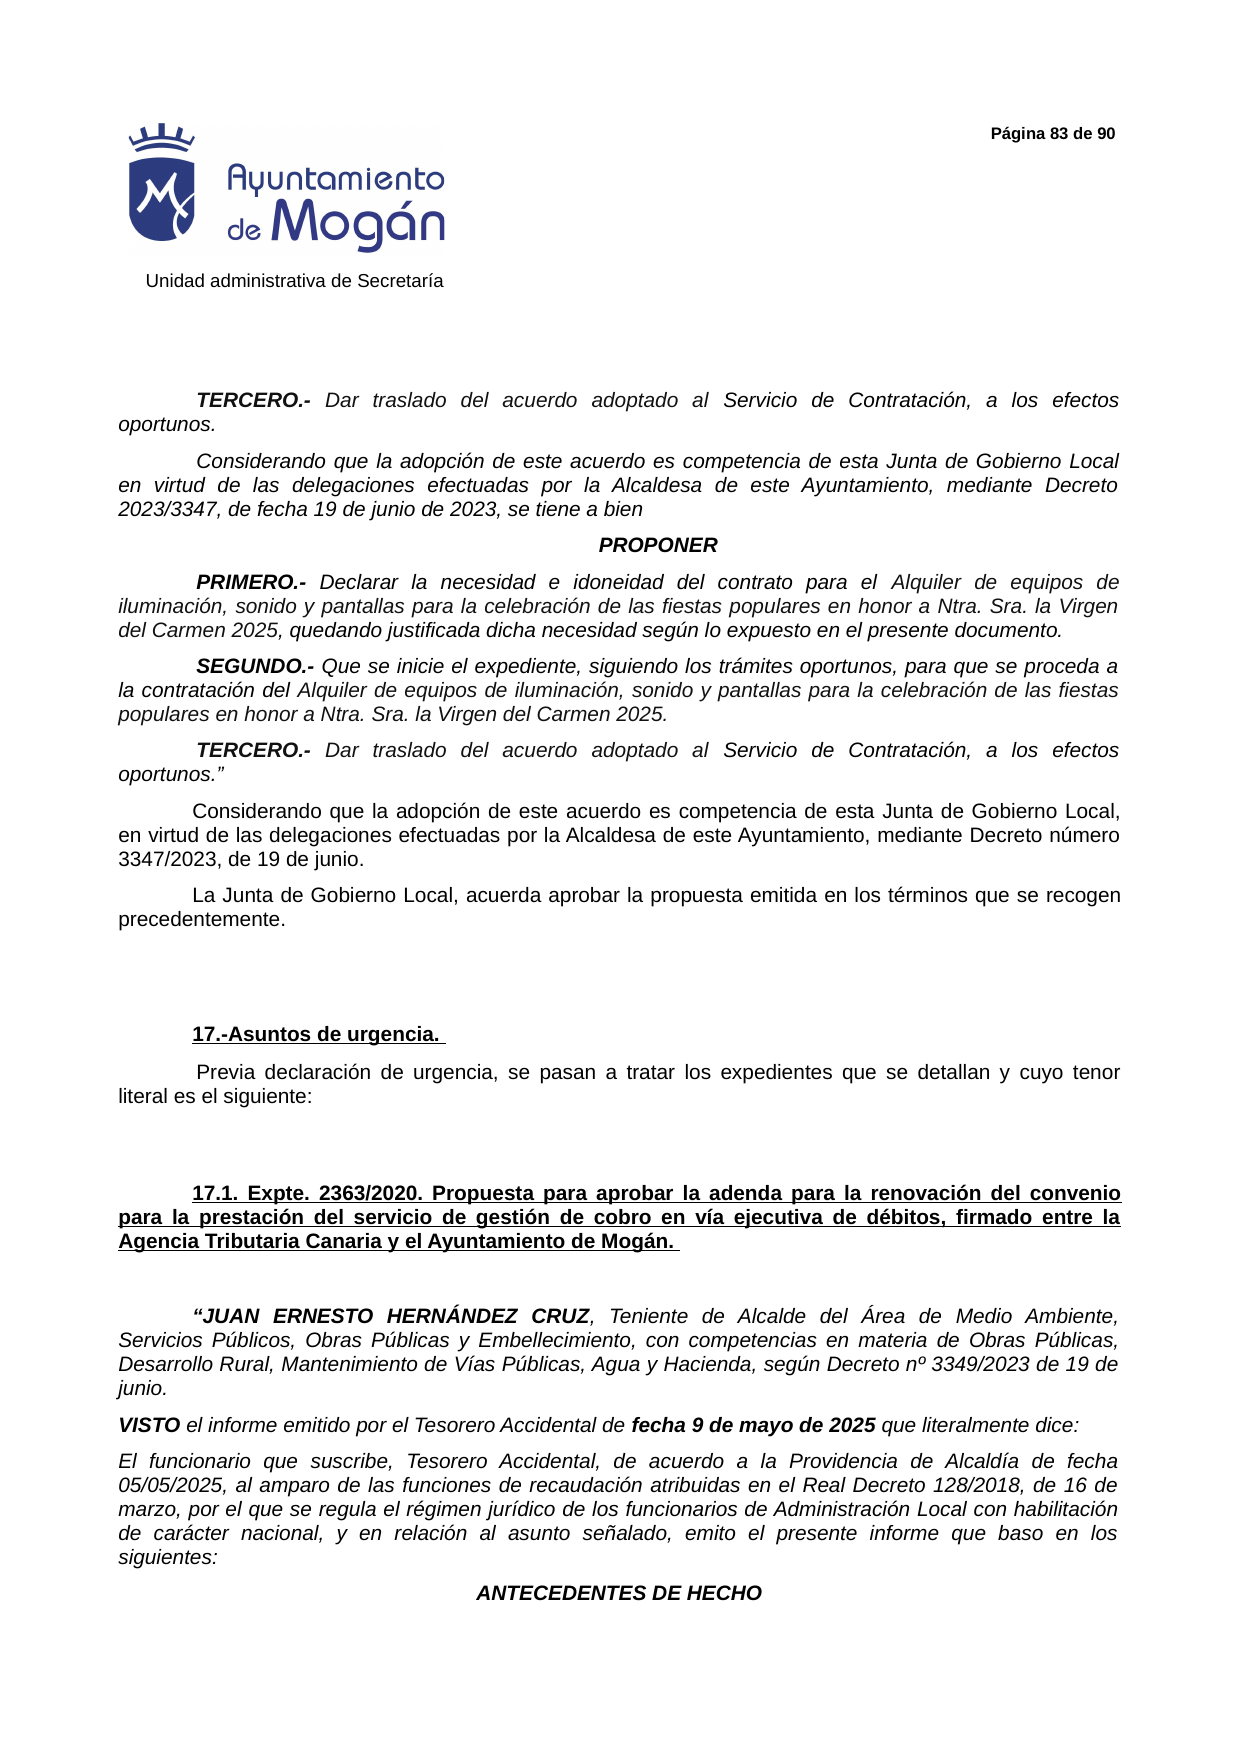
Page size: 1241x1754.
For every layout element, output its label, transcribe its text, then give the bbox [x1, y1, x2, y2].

text ANTECEDENTES DE HECHO [118, 1581, 1122, 1605]
text PROPONER [118, 533, 1122, 557]
text 17.-Asuntos de urgencia. [118, 1016, 1122, 1048]
text 17.1. Expte. 2363/2020. Propuesta para aprobar la adenda para la renovación del convenio para la prestación del servicio de gestión de cobro en vía ejecutiva de débitos, firmado entre la Agencia Tributaria Canaria y el Ayuntamiento de Mogán. [118, 1157, 1122, 1253]
text Considerando que la adopción de este acuerdo es competencia de esta Junta de Gobierno Local, en virtud de las delegaciones efectuadas por la Alcaldesa de este Ayuntamiento, mediante Decreto número 3347/2023, de 19 de junio. [118, 799, 1122, 871]
picture [128, 123, 445, 259]
text “JUAN ERNESTO HERNÁNDEZ CRUZ, Teniente de Alcalde del Área de Medio Ambiente, Servicios Públicos, Obras Públicas y Embellecimiento, con competencias en materia de Obras Públicas, Desarrollo Rural, Mantenimiento de Vías Públicas, Agua y Hacienda, según Decreto nº 3349/2023 de 19 de junio. [118, 1304, 1122, 1400]
text El funcionario que suscribe, Tesorero Accidental, de acuerdo a la Providencia de Alcaldía de fecha 05/05/2025, al amparo de las funciones de recaudación atribuidas en el Real Decreto 128/2018, de 16 de marzo, por el que se regula el régimen jurídico de los funcionarios de Administración Local con habilitación de carácter nacional, y en relación al asunto señalado, emito el presente informe que baso en los siguientes: [118, 1449, 1122, 1569]
text Considerando que la adopción de este acuerdo es competencia de esta Junta de Gobierno Local en virtud de las delegaciones efectuadas por la Alcaldesa de este Ayuntamiento, mediante Decreto 2023/3347, de fecha 19 de junio de 2023, se tiene a bien [118, 449, 1122, 521]
text VISTO el informe emitido por el Tesorero Accidental de fecha 9 de mayo de 2025 que literalmente dice: [118, 1412, 1122, 1436]
text Previa declaración de urgencia, se pasan a tratar los expedientes que se detallan y cuyo tenor literal es el siguiente: [118, 1060, 1122, 1108]
text PRIMERO.- Declarar la necesidad e idoneidad del contrato para el Alquiler de equipos de iluminación, sonido y pantallas para la celebración de las fiestas populares en honor a Ntra. Sra. la Virgen del Carmen 2025, quedando justificada dicha necesidad según lo expuesto en el presente documento. [118, 569, 1122, 641]
text La Junta de Gobierno Local, acuerda aprobar la propuesta emitida en los términos que se recogen precedentemente. [118, 883, 1122, 931]
text TERCERO.- Dar traslado del acuerdo adoptado al Servicio de Contratación, a los efectos oportunos.” [118, 738, 1122, 786]
text TERCERO.- Dar traslado del acuerdo adoptado al Servicio de Contratación, a los efectos oportunos. [118, 388, 1122, 436]
text SEGUNDO.- Que se inicie el expediente, siguiendo los trámites oportunos, para que se proceda a la contratación del Alquiler de equipos de iluminación, sonido y pantallas para la celebración de las fiestas populares en honor a Ntra. Sra. la Virgen del Carmen 2025. [118, 654, 1122, 726]
